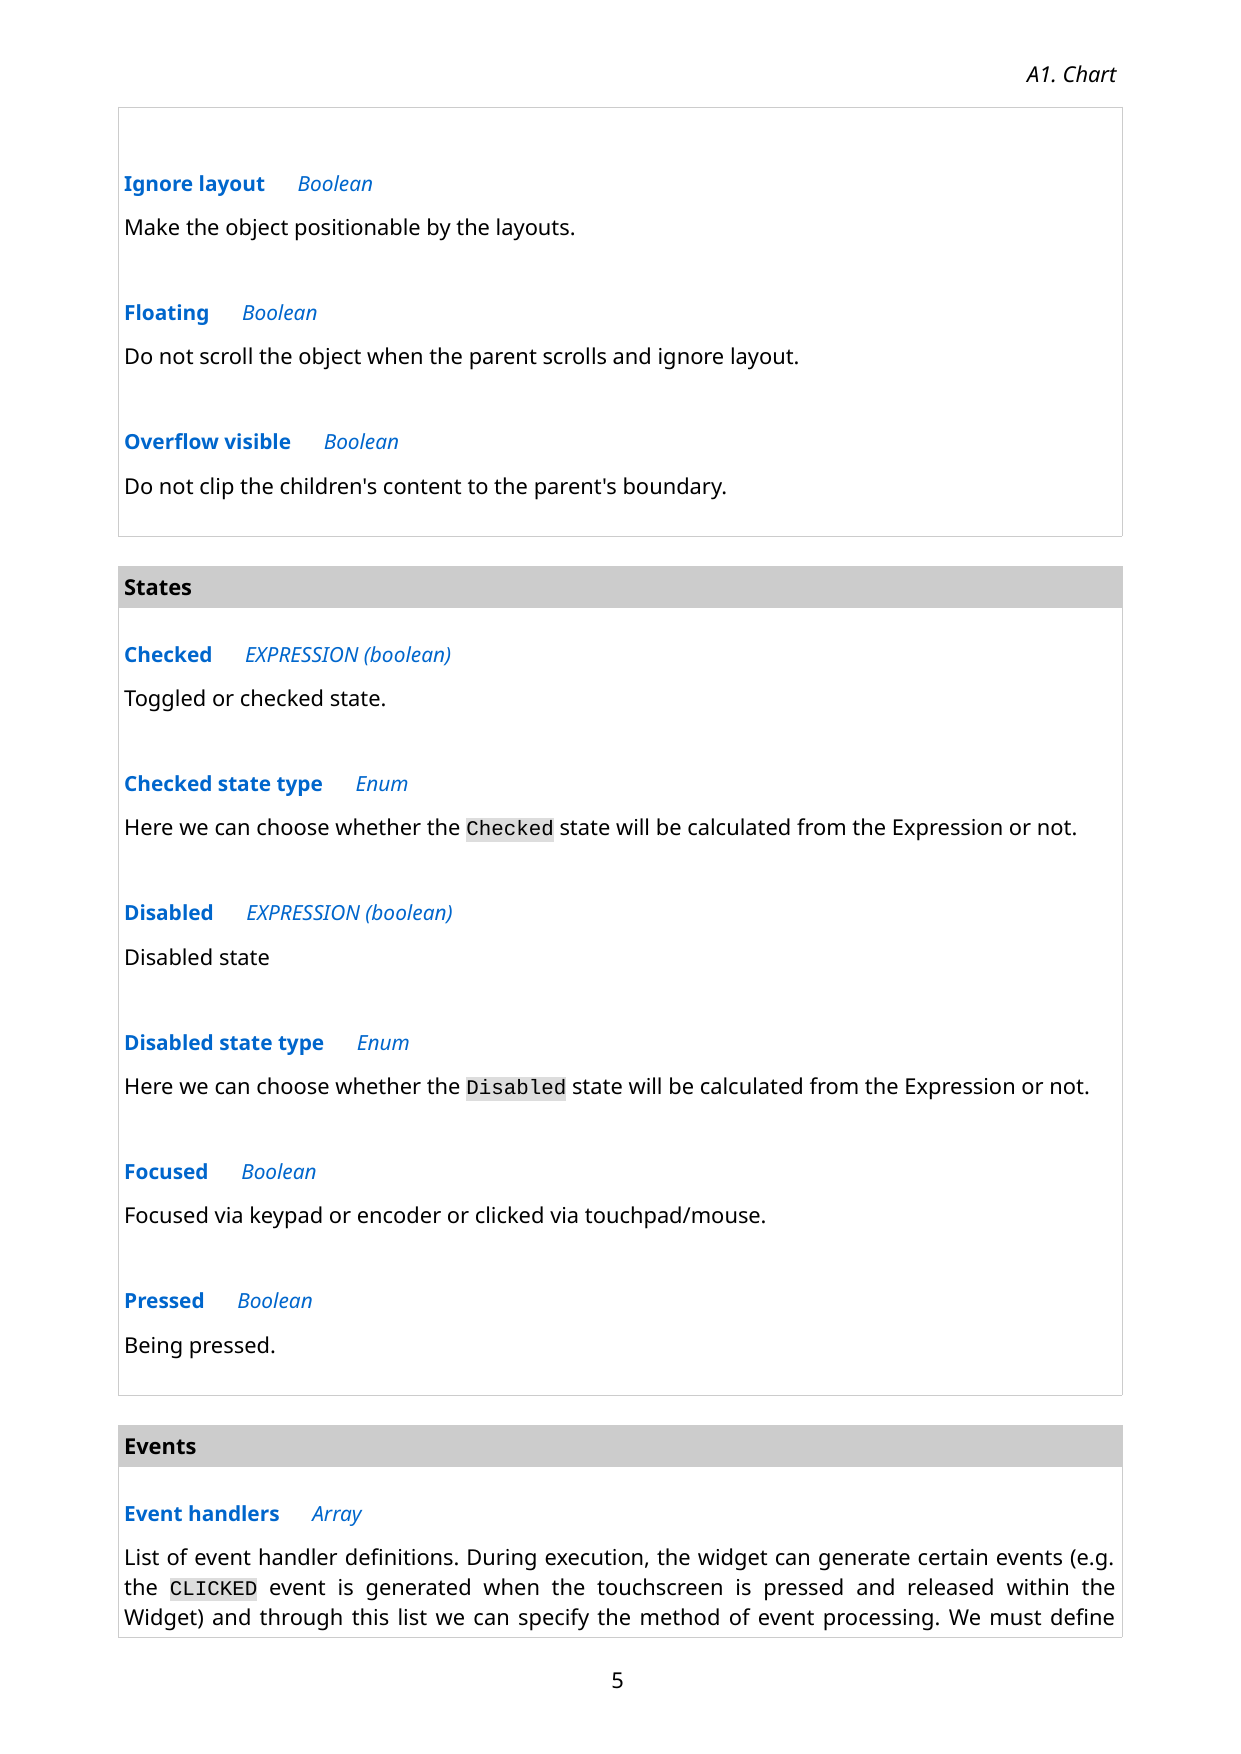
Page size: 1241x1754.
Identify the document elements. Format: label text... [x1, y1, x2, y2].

table_cell Event handlers Array List of event handler definitions. During execution, the widget can generate certain events (e.g. the CLICKED event is generated when the touchscreen is pressed and released within the Widget) and through this list we can specify the method of event processing. We must define [119, 1467, 1122, 1637]
table_header Events [119, 1426, 1122, 1466]
table_cell Checked EXPRESSION (boolean) Toggled or checked state. Checked state type Enum Here we can choose whether the Checked state will be calculated from the Expression or not. Disabled EXPRESSION (boolean) Disabled state Disabled state type Enum Here we can choose whether the Disabled state will be calculated from the Expression or not. Focused Boolean Focused via keypad or encoder or clicked via touchpad/mouse. Pressed Boolean Being pressed. [119, 608, 1122, 1395]
table_cell Ignore layout Boolean Make the object positionable by the layouts. Floating Boolean Do not scroll the object when the parent scrolls and ignore layout. Overflow visible Boolean Do not clip the children's content to the parent's boundary. [119, 108, 1122, 536]
table_header States [119, 567, 1122, 607]
